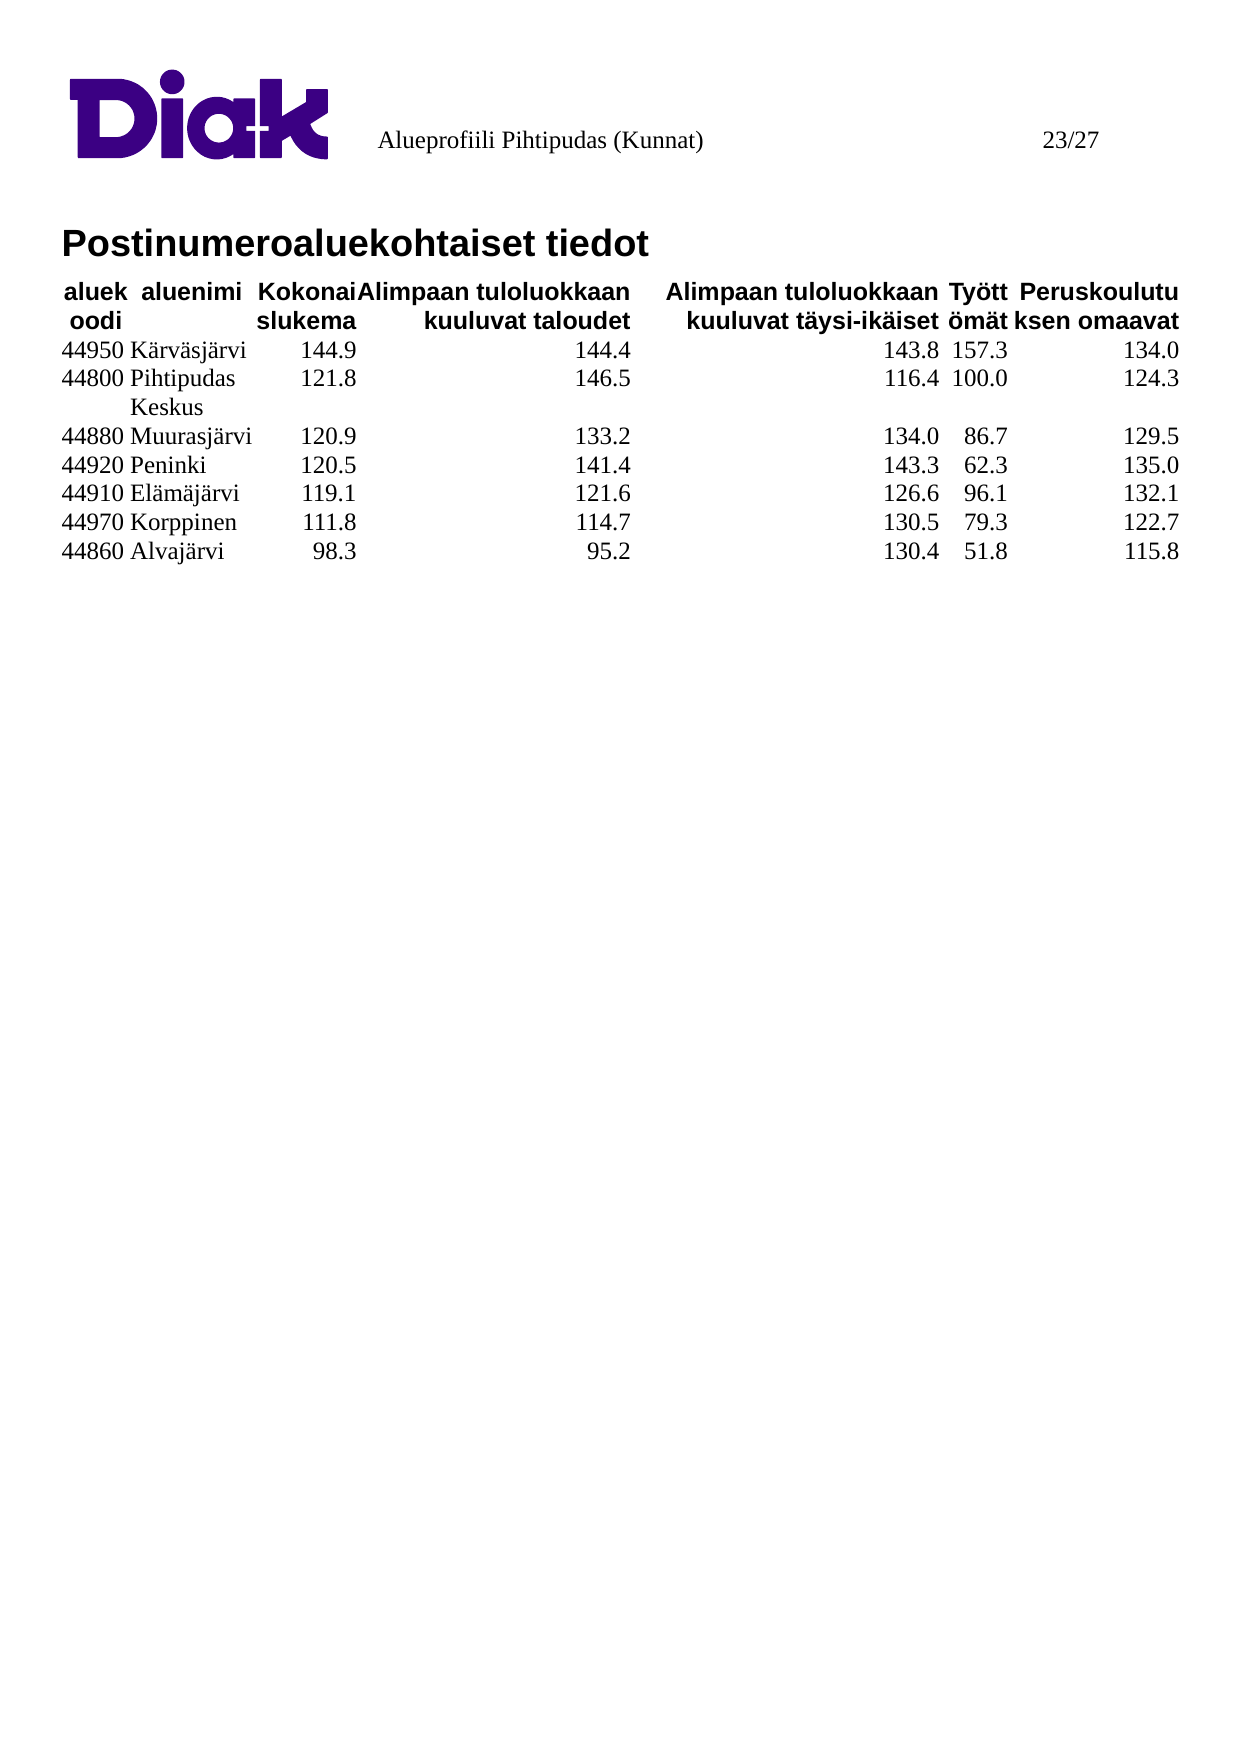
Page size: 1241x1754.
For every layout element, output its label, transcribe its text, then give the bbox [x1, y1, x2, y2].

table_cell 44950 [61, 335, 130, 363]
table_cell 144.4 [356, 335, 631, 363]
table_cell 100.0 [939, 364, 1008, 421]
table_cell 114.7 [356, 507, 631, 536]
table_cell 44880 [61, 421, 130, 450]
table_cell 143.3 [631, 450, 939, 478]
table_cell 122.7 [1008, 507, 1179, 536]
table_cell 44920 [61, 450, 130, 478]
table_cell 133.2 [356, 421, 631, 450]
table_header Työttömät [939, 277, 1008, 335]
table_cell 141.4 [356, 450, 631, 478]
table_header aluekoodi [61, 277, 130, 335]
table_cell 44910 [61, 479, 130, 507]
table_cell 116.4 [631, 364, 939, 421]
table_cell 98.3 [253, 536, 356, 565]
table_header aluenimi [130, 277, 253, 335]
table_cell 144.9 [253, 335, 356, 363]
table_cell Alvajärvi [130, 536, 253, 565]
table_cell 121.6 [356, 479, 631, 507]
table_cell 157.3 [939, 335, 1008, 363]
table_cell 95.2 [356, 536, 631, 565]
table_cell 126.6 [631, 479, 939, 507]
table_cell 44860 [61, 536, 130, 565]
table_cell 121.8 [253, 364, 356, 421]
table_cell Elämäjärvi [130, 479, 253, 507]
table_header Alimpaan tuloluokkaan kuuluvat täysi-ikäiset [631, 277, 939, 335]
table_cell 79.3 [939, 507, 1008, 536]
table_cell Peninki [130, 450, 253, 478]
table_cell 44970 [61, 507, 130, 536]
table_cell 120.5 [253, 450, 356, 478]
table_cell 96.1 [939, 479, 1008, 507]
table_cell 146.5 [356, 364, 631, 421]
table_cell Muurasjärvi [130, 421, 253, 450]
table_cell Korppinen [130, 507, 253, 536]
table_cell 143.8 [631, 335, 939, 363]
table_cell 129.5 [1008, 421, 1179, 450]
table_cell Pihtipudas Keskus [130, 364, 253, 421]
table_cell 120.9 [253, 421, 356, 450]
table_header Alimpaan tuloluokkaan kuuluvat taloudet [356, 277, 631, 335]
table_cell 130.4 [631, 536, 939, 565]
table_cell 86.7 [939, 421, 1008, 450]
table_cell 119.1 [253, 479, 356, 507]
table_cell Kärväsjärvi [130, 335, 253, 363]
table_cell 115.8 [1008, 536, 1179, 565]
table_cell 134.0 [631, 421, 939, 450]
table_cell 132.1 [1008, 479, 1179, 507]
table_cell 44800 [61, 364, 130, 421]
table_cell 62.3 [939, 450, 1008, 478]
table_cell 135.0 [1008, 450, 1179, 478]
subtitle Postinumeroaluekohtaiset tiedot [61, 221, 1179, 265]
table_header Kokonaislukema [253, 277, 356, 335]
table_header Peruskoulutuksen omaavat [1008, 277, 1179, 335]
table_cell 134.0 [1008, 335, 1179, 363]
table_cell 124.3 [1008, 364, 1179, 421]
table_cell 111.8 [253, 507, 356, 536]
table_cell 130.5 [631, 507, 939, 536]
table_cell 51.8 [939, 536, 1008, 565]
